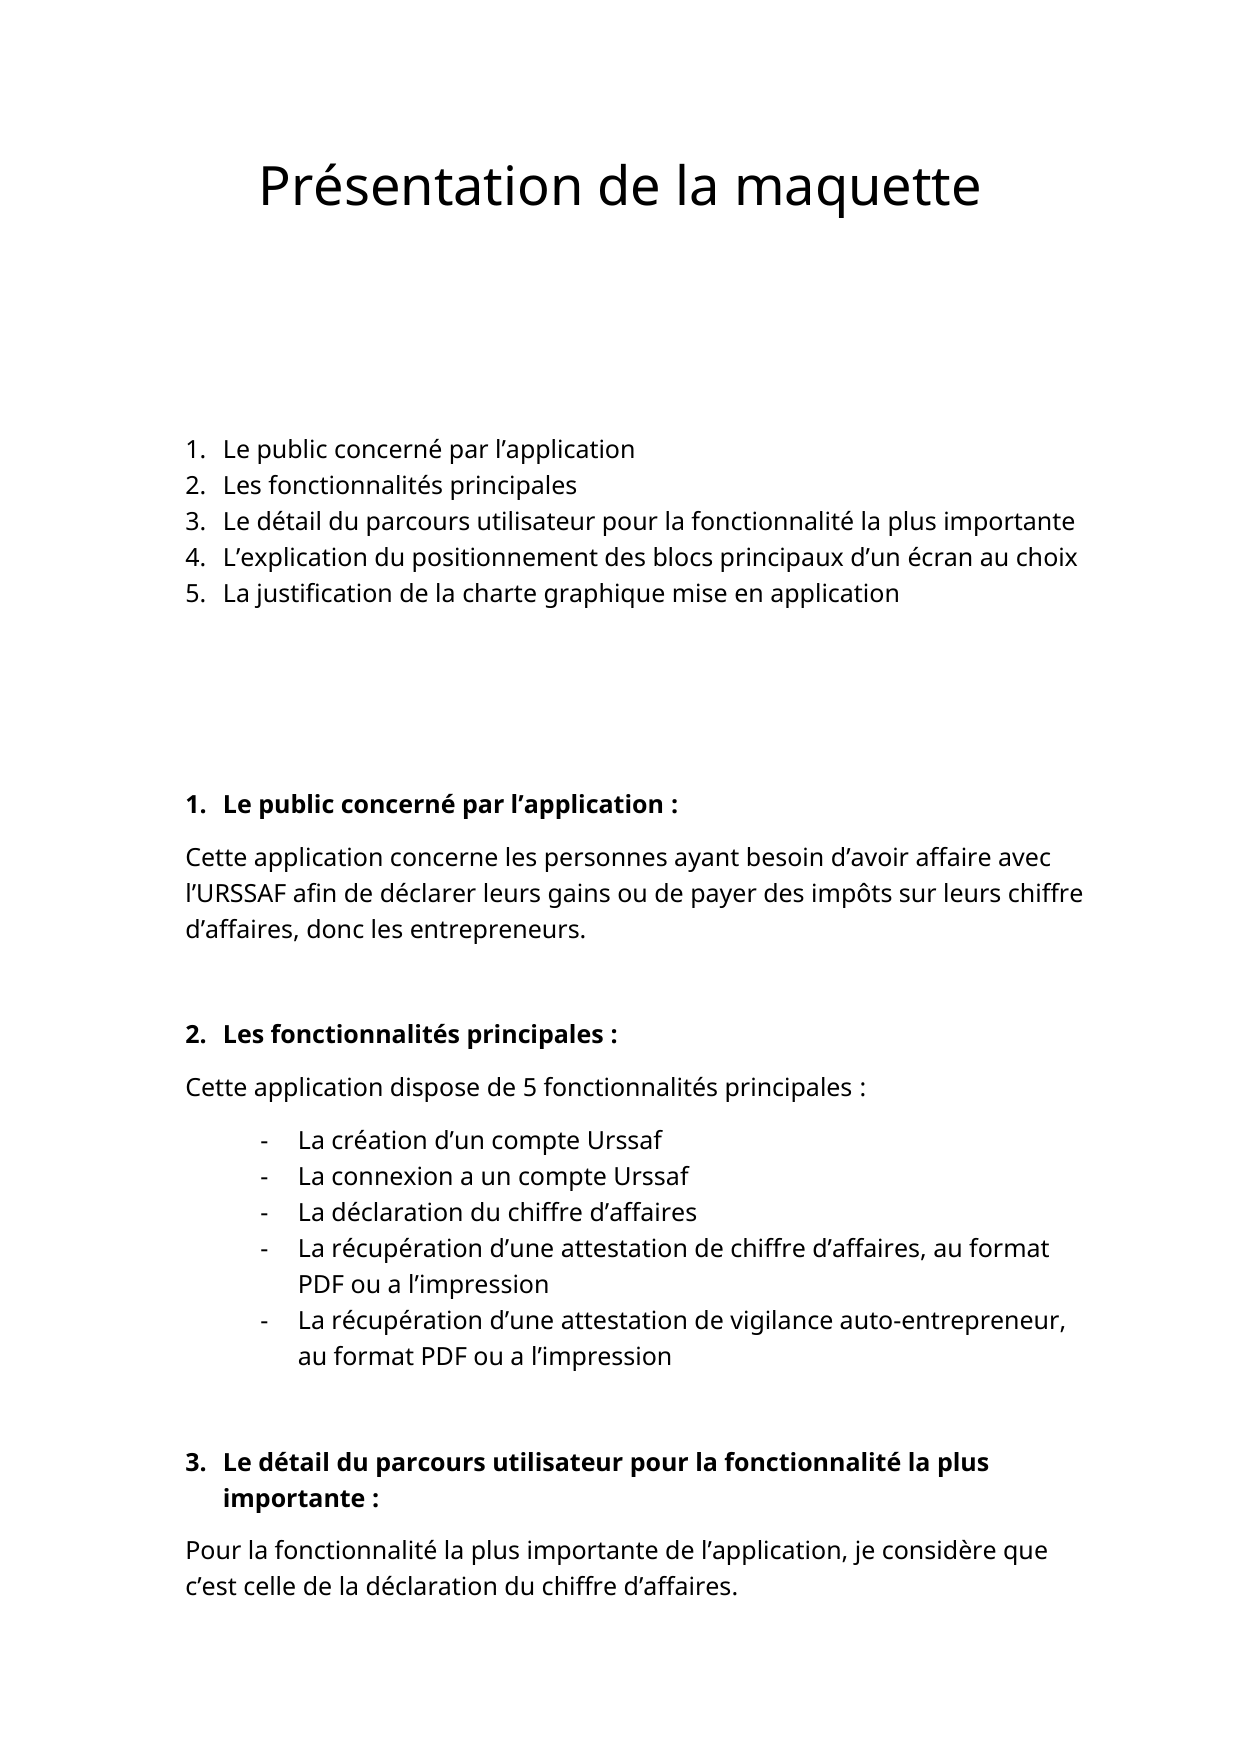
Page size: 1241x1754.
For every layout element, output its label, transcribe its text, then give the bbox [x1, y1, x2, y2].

list Le détail du parcours utilisateur pour la fonctionnalité la plus importante [185, 504, 1093, 538]
text Présentation de la maquette [148, 148, 1093, 221]
list La récupération d’une attestation de chiffre d’affaires, au format PDF ou a l’impression [260, 1231, 1093, 1301]
list La récupération d’une attestation de vigilance auto-entrepreneur, au format PDF ou a l’impression [260, 1303, 1093, 1373]
list La déclaration du chiffre d’affaires [260, 1195, 1093, 1229]
list Le public concerné par l’application [185, 432, 1093, 466]
list Le public concerné par l’application : [185, 787, 1093, 821]
list La connexion a un compte Urssaf [260, 1159, 1093, 1193]
list Le détail du parcours utilisateur pour la fonctionnalité la plus importante : [185, 1444, 1093, 1514]
list La création d’un compte Urssaf [260, 1123, 1093, 1157]
text Cette application concerne les personnes ayant besoin d’avoir affaire avec l’URSSAF afin de déclarer leurs gains ou de payer des impôts sur leurs chiffre d’affaires, donc les entrepreneurs. [185, 840, 1093, 946]
list La justification de la charte graphique mise en application [185, 576, 1093, 610]
list Les fonctionnalités principales : [185, 1017, 1093, 1051]
text Pour la fonctionnalité la plus importante de l’application, je considère que c’est celle de la déclaration du chiffre d’affaires. [185, 1533, 1093, 1603]
text Cette application dispose de 5 fonctionnalités principales : [185, 1070, 1093, 1104]
list Les fonctionnalités principales [185, 468, 1093, 502]
list L’explication du positionnement des blocs principaux d’un écran au choix [185, 540, 1093, 574]
